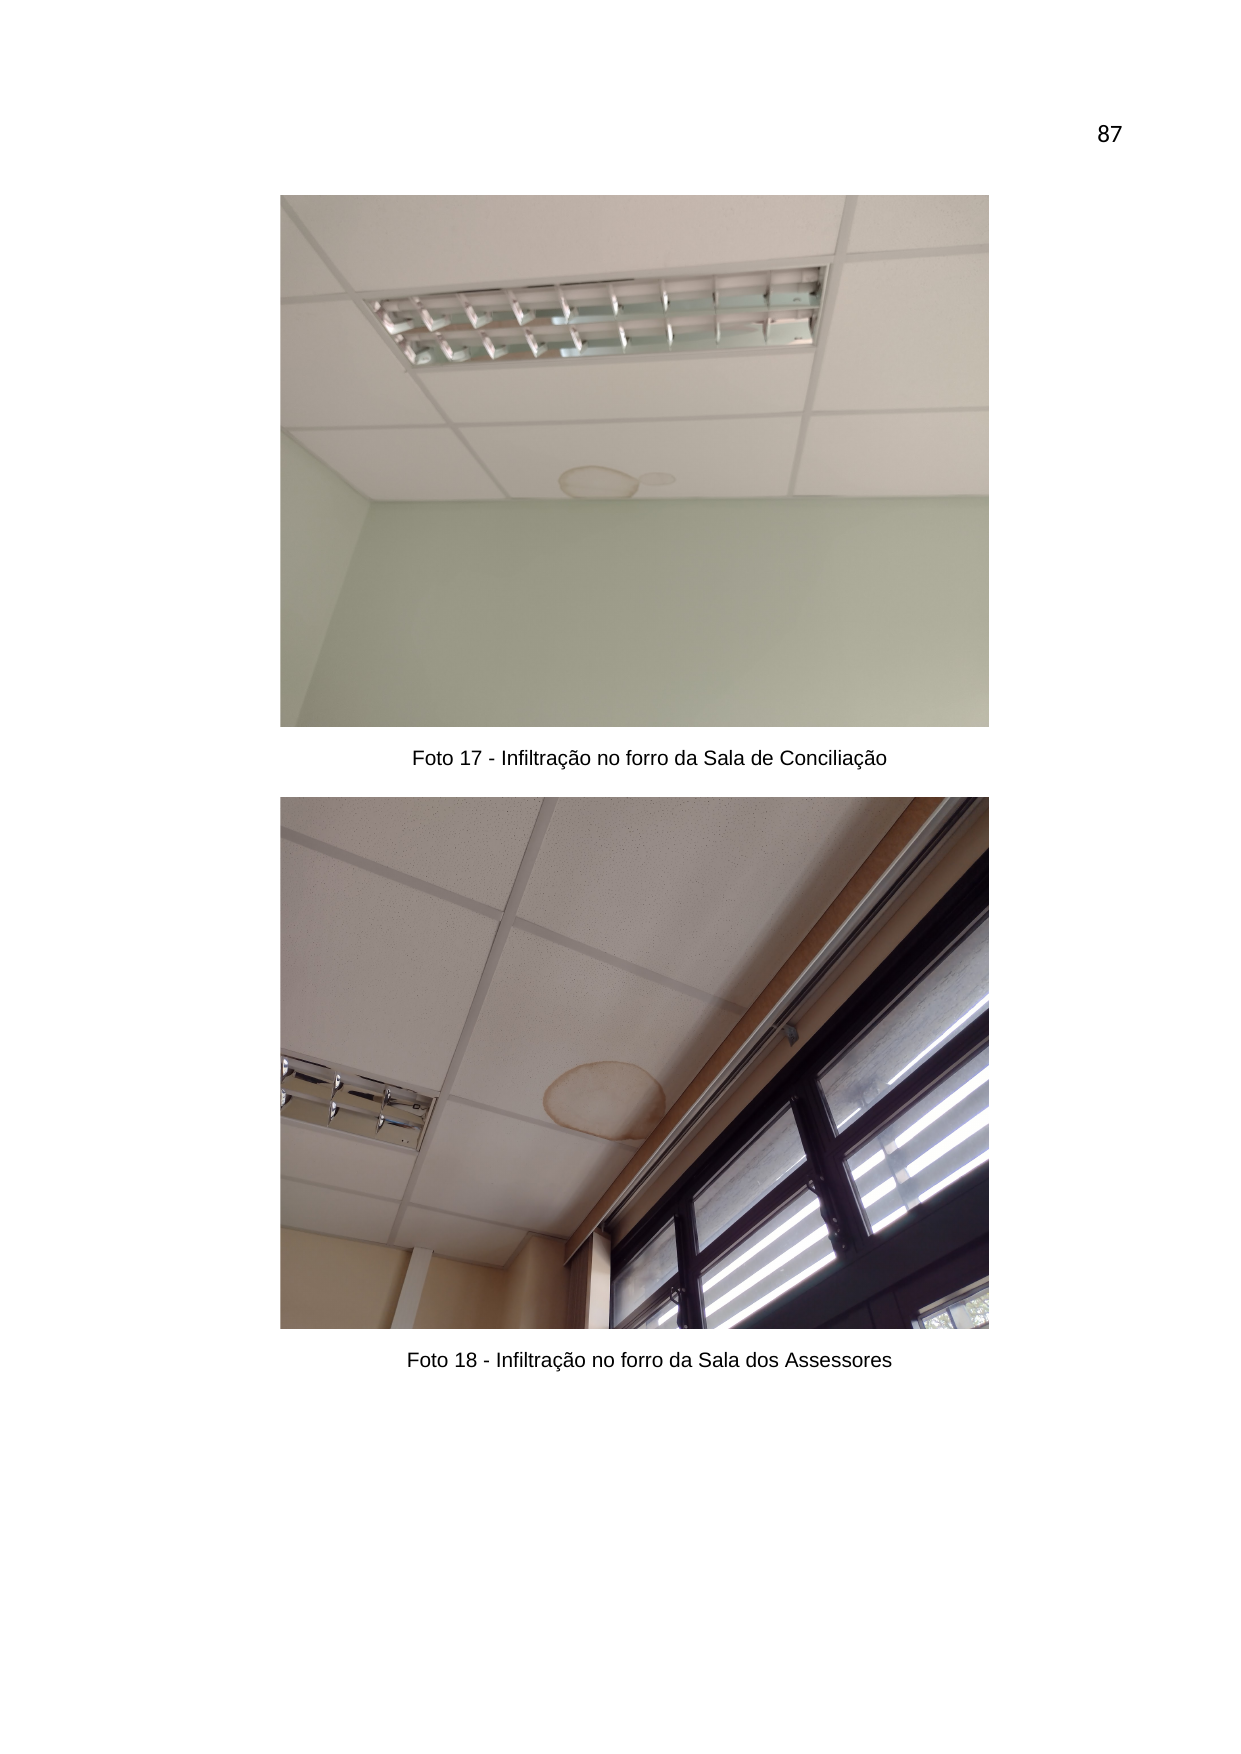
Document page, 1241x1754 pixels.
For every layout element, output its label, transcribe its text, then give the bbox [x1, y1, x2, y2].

picture [280, 195, 989, 727]
picture [280, 797, 989, 1329]
text Foto 17 - Infiltração no forro da Sala de Conciliação [177, 177, 1122, 769]
text Foto 18 - Infiltração no forro da Sala dos Assessores [177, 769, 1122, 1371]
